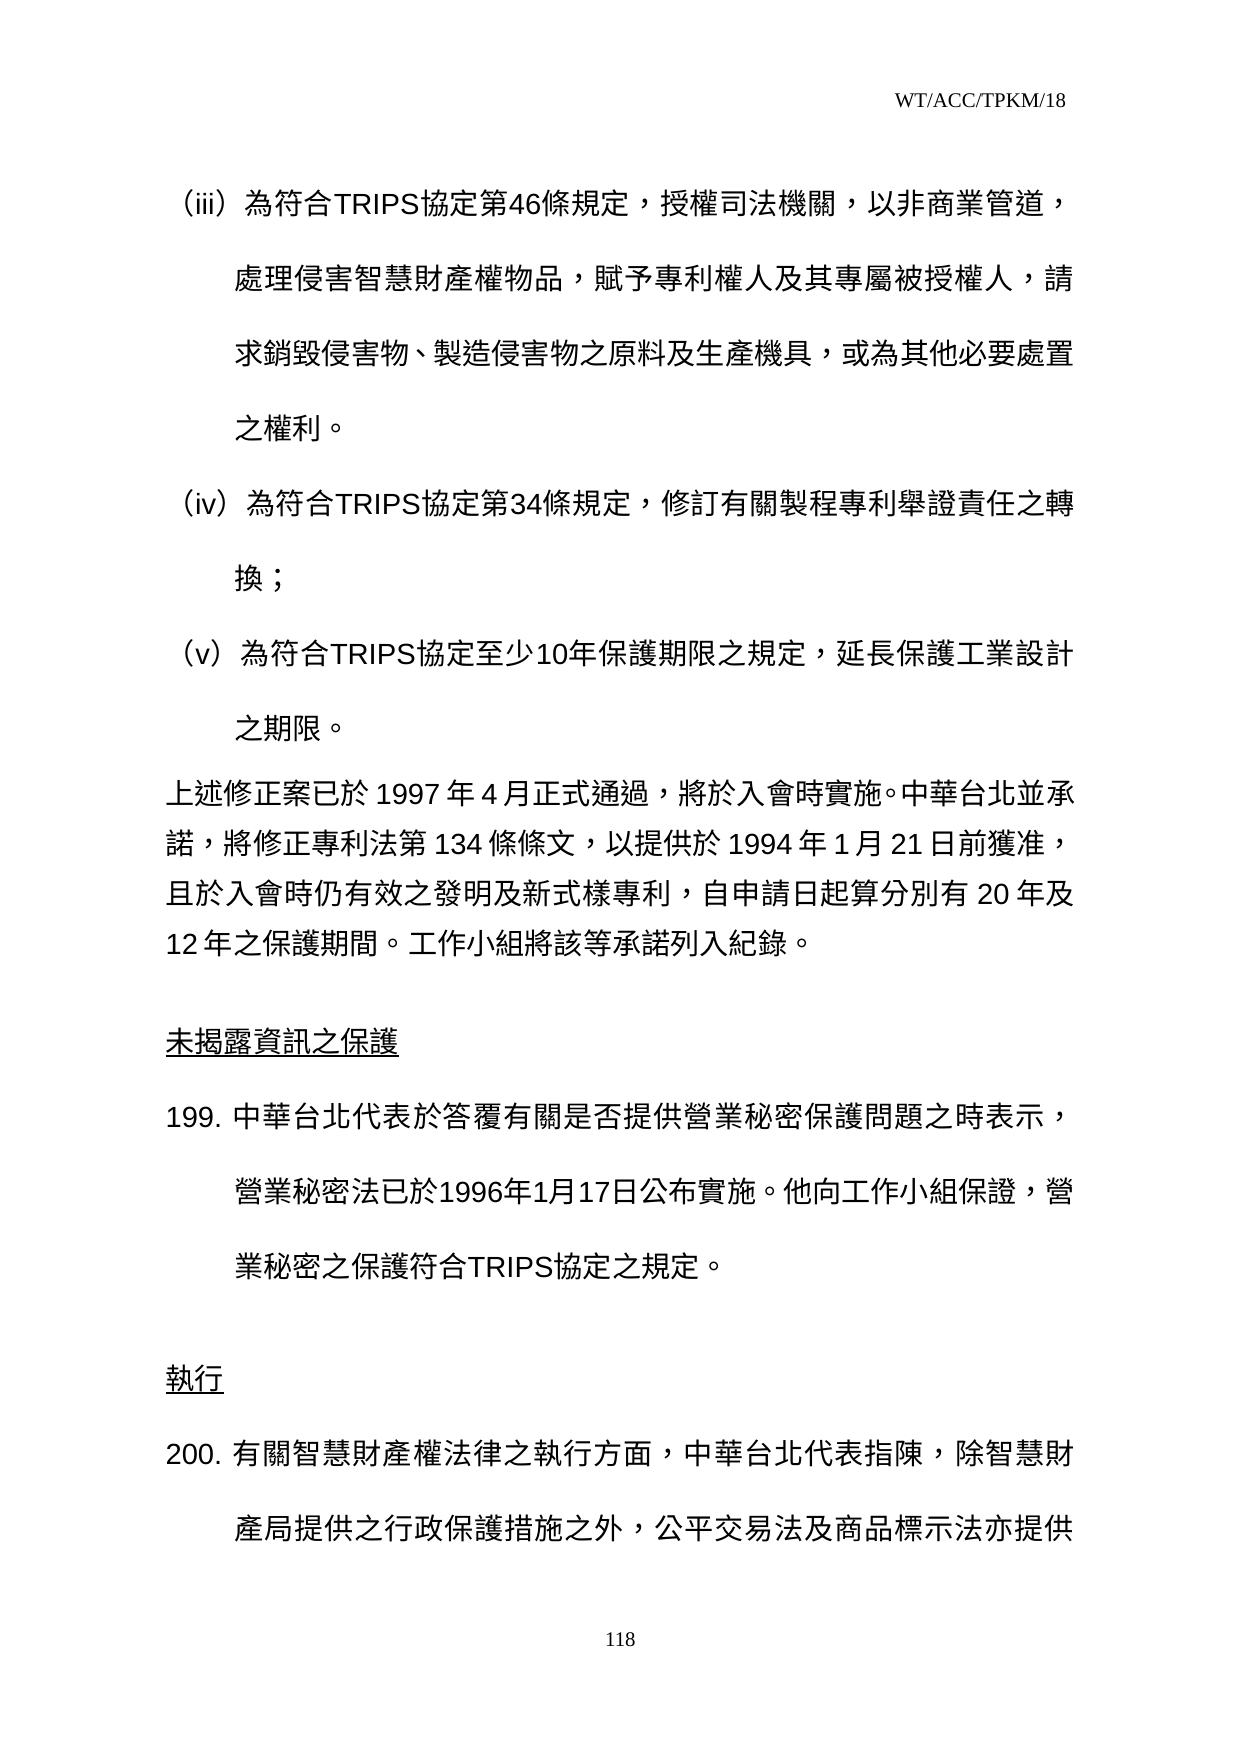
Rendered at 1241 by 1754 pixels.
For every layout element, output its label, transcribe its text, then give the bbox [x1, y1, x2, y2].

text 200. 有關智慧財產權法律之執行方面，中華台北代表指陳，除智慧財產局提供之行政保護措施之外，公平交易法及商品標示法亦提供 [165, 1414, 1075, 1564]
text （iv）為符合TRIPS協定第34條規定，修訂有關製程專利舉證責任之轉換； [165, 464, 1075, 614]
text 199. 中華台北代表於答覆有關是否提供營業秘密保護問題之時表示，營業秘密法已於1996年1月17日公布實施。他向工作小組保證，營業秘密之保護符合TRIPS協定之規定。 [165, 1077, 1075, 1302]
text 未揭露資訊之保護 [165, 1002, 1075, 1077]
text （v）為符合TRIPS協定至少10年保護期限之規定，延長保護工業設計之期限。 [165, 614, 1075, 764]
text 執行 [165, 1339, 1075, 1414]
text 上述修正案已於1997年4月正式通過，將於入會時實施。中華台北並承諾，將修正專利法第134條條文，以提供於1994年1月21日前獲准，且於入會時仍有效之發明及新式樣專利，自申請日起算分別有20年及12年之保護期間。工作小組將該等承諾列入紀錄。 [165, 764, 1075, 964]
text （iii）為符合TRIPS協定第46條規定，授權司法機關，以非商業管道，處理侵害智慧財產權物品，賦予專利權人及其專屬被授權人，請求銷毀侵害物、製造侵害物之原料及生產機具，或為其他必要處置之權利。 [165, 164, 1075, 464]
